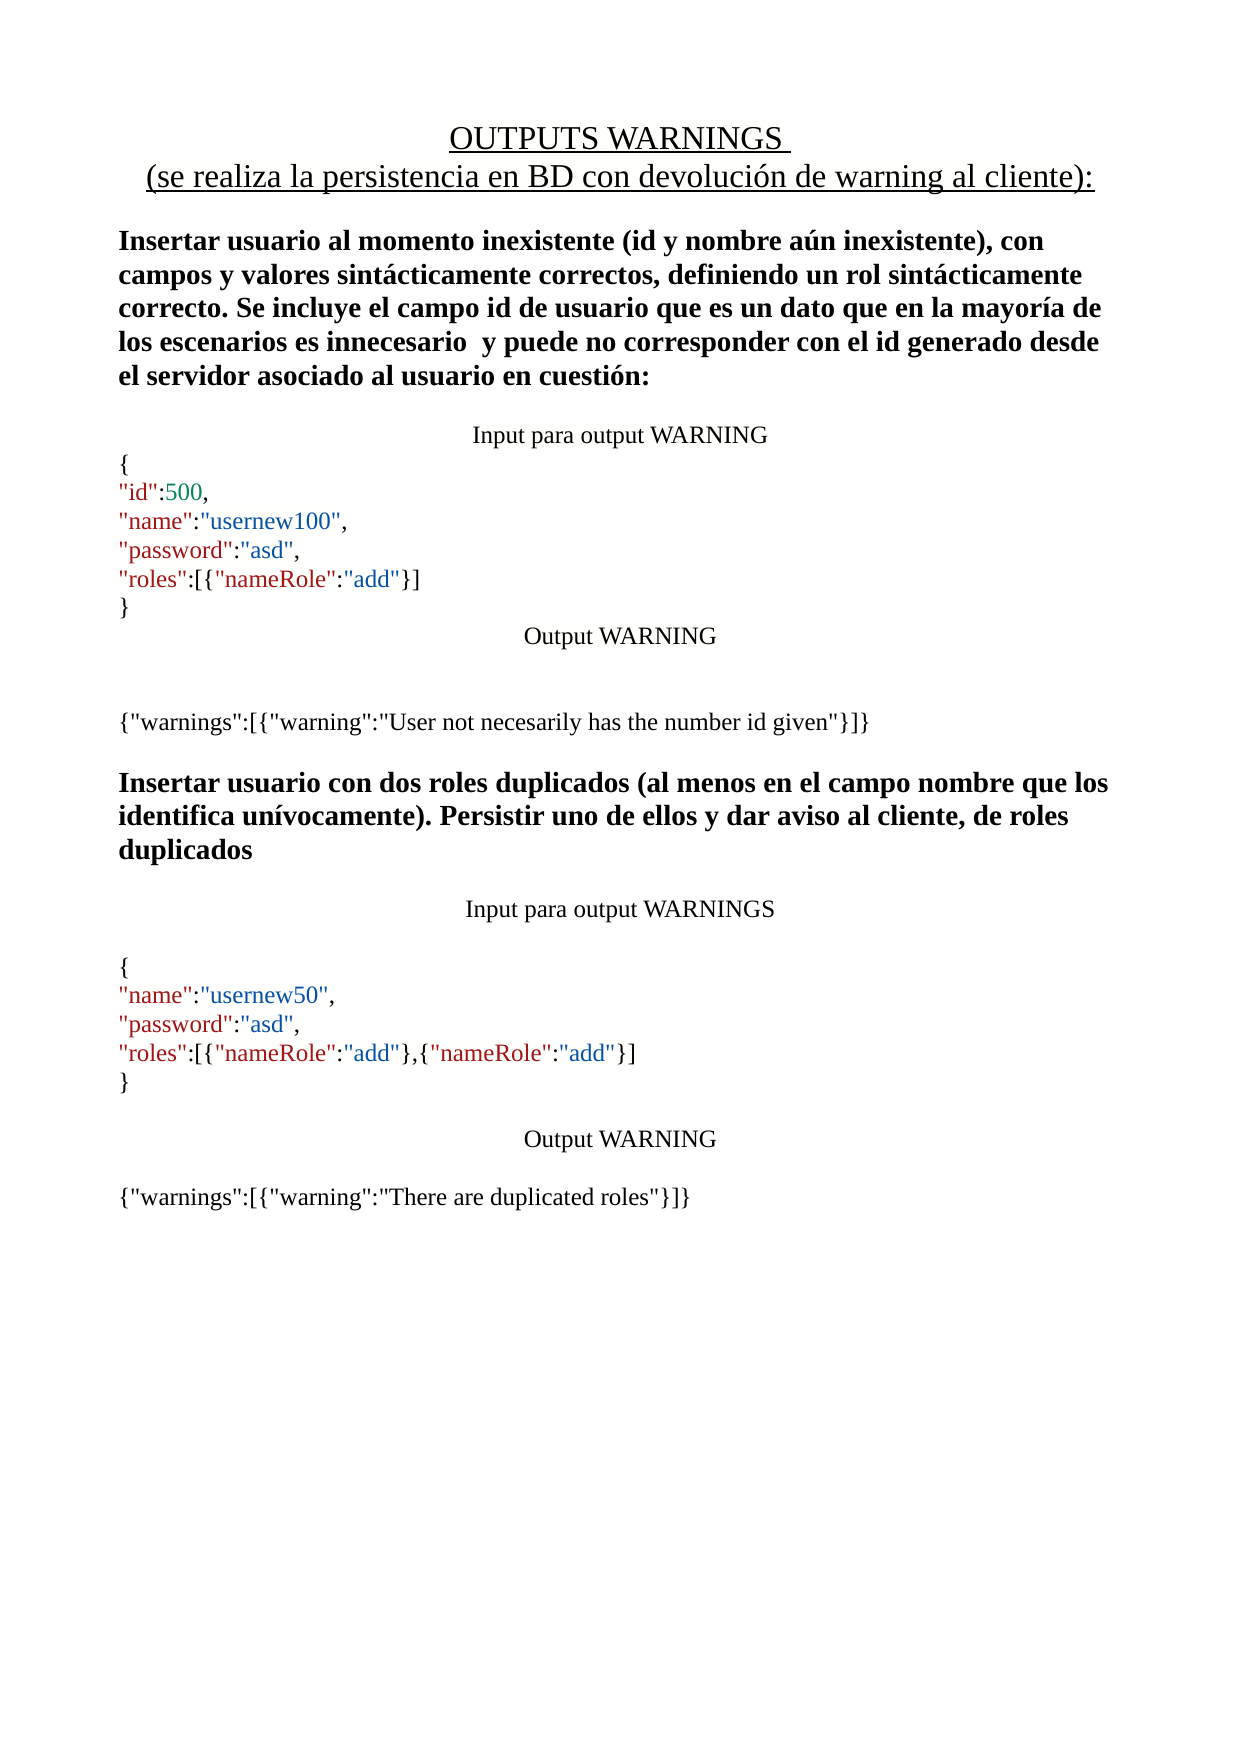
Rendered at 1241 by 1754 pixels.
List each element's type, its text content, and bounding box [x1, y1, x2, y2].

text {"warnings":[{"warning":"There are duplicated roles"}]} [118, 1182, 1122, 1211]
text } [118, 592, 1122, 621]
text { [118, 449, 1122, 477]
text "roles":[{"nameRole":"add"}] [118, 564, 1122, 592]
text Output WARNING [118, 1124, 1122, 1153]
text Input para output WARNING [118, 420, 1122, 449]
text "password":"asd", [118, 1009, 1122, 1038]
text Output WARNING [118, 621, 1122, 650]
text } [118, 1067, 1122, 1096]
text "roles":[{"nameRole":"add"},{"nameRole":"add"}] [118, 1038, 1122, 1067]
text "name":"usernew50", [118, 981, 1122, 1009]
text (se realiza la persistencia en BD con devolución de warning al cliente): [118, 156, 1122, 195]
text OUTPUTS WARNINGS [118, 118, 1122, 156]
text { [118, 952, 1122, 981]
text "id":500, [118, 477, 1122, 506]
text "name":"usernew100", [118, 506, 1122, 535]
text {"warnings":[{"warning":"User not necesarily has the number id given"}]} [118, 707, 1122, 736]
text Input para output WARNINGS [118, 894, 1122, 923]
text "password":"asd", [118, 535, 1122, 564]
text Insertar usuario al momento inexistente (id y nombre aún inexistente), con campos y valores sintácticamente correctos, definiendo un rol sintácticamente correcto. Se incluye el campo id de usuario que es un dato que en la mayoría de los escenarios es innecesario y puede no corresponder con el id generado desde el servidor asociado al usuario en cuestión: [118, 223, 1122, 391]
text Insertar usuario con dos roles duplicados (al menos en el campo nombre que los identifica unívocamente). Persistir uno de ellos y dar aviso al cliente, de roles duplicados [118, 765, 1122, 866]
